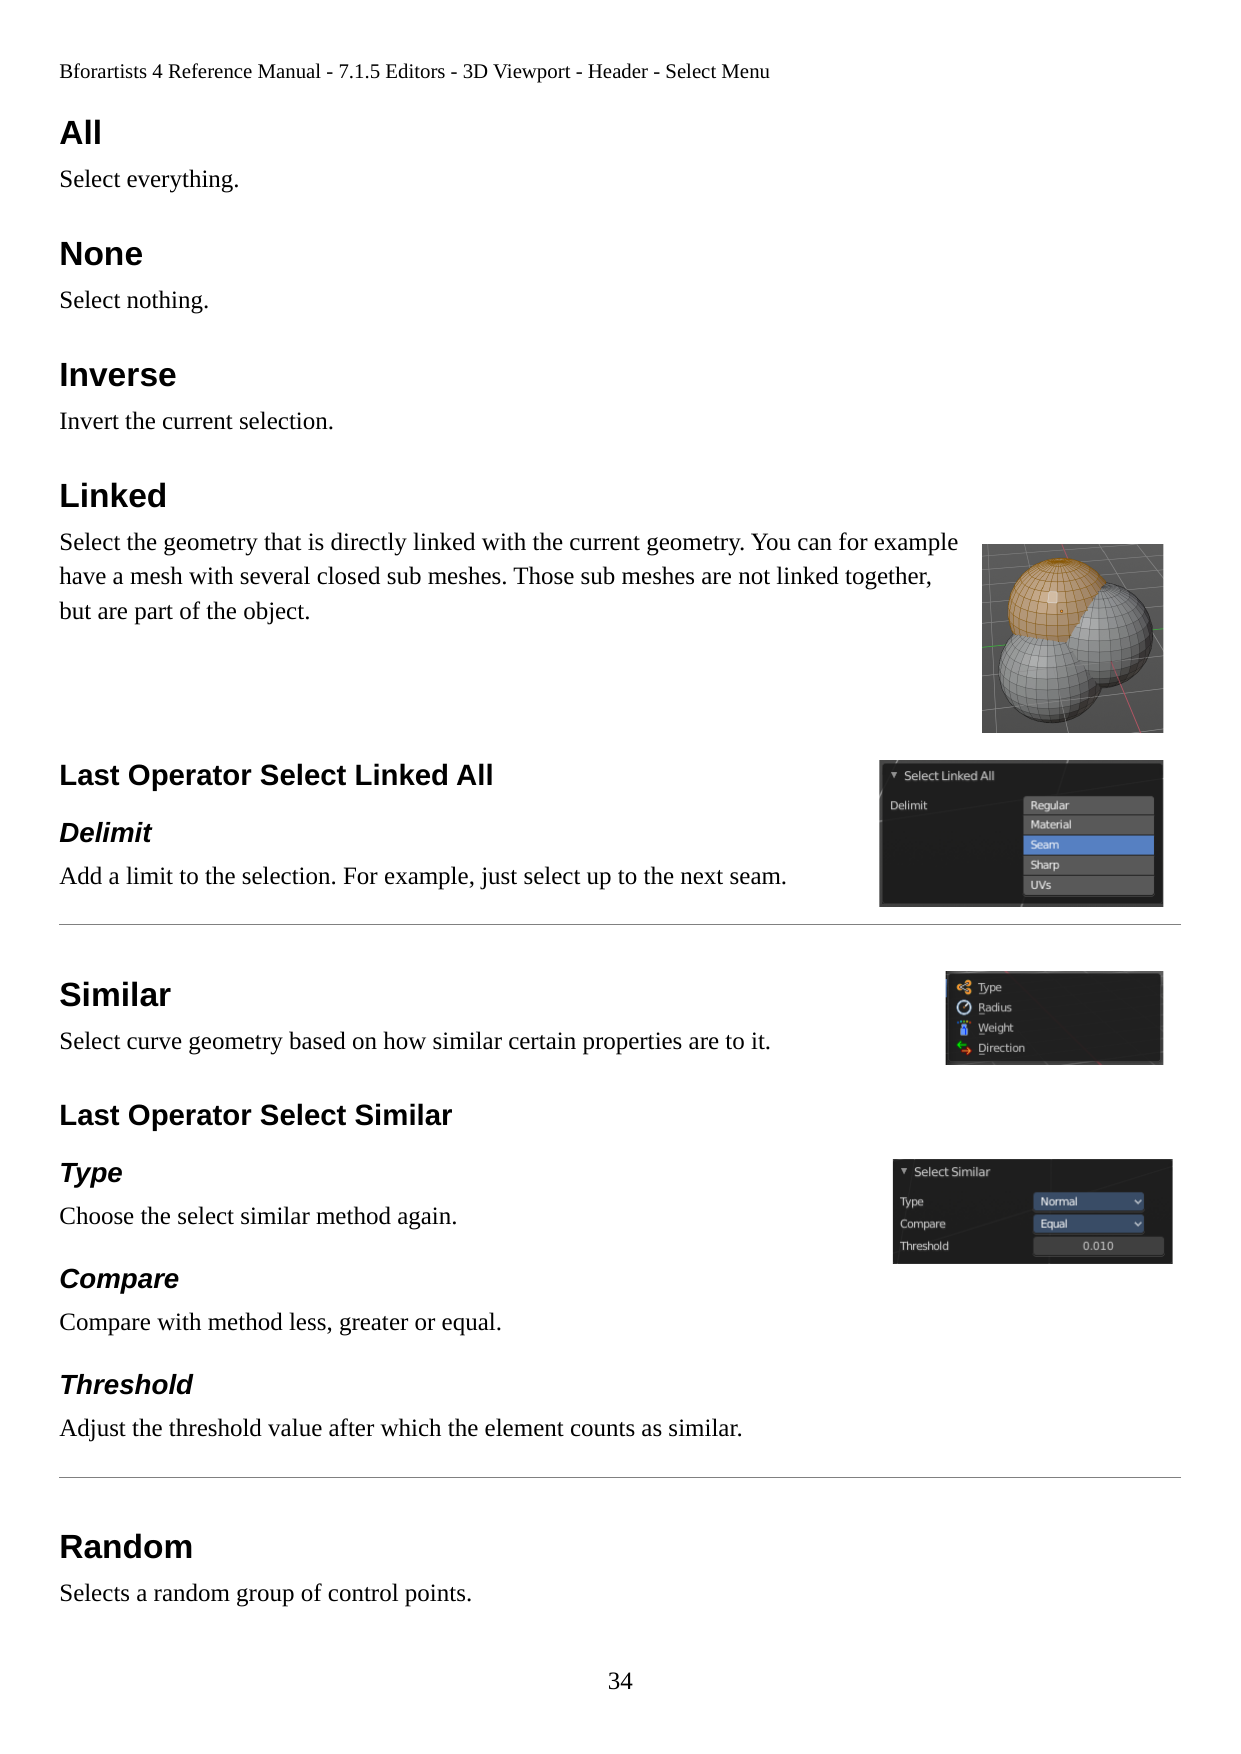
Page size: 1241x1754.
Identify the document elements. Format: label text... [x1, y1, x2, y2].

subtitle Random [59, 1527, 1181, 1566]
text Select nothing. [59, 285, 1181, 313]
text Add a limit to the selection. For example, just select up to the next seam. [59, 861, 879, 889]
picture [982, 544, 1164, 733]
subtitle Type [59, 1157, 1181, 1189]
subtitle Threshold [59, 1369, 1181, 1401]
picture [945, 971, 1164, 1065]
subtitle Last Operator Select Linked All [59, 758, 1181, 791]
text Select curve geometry based on how similar certain properties are to it. [59, 1026, 945, 1055]
picture [879, 760, 1164, 907]
subtitle [1164, 816, 1181, 848]
subtitle Delimit [59, 816, 879, 848]
subtitle Last Operator Select Similar [59, 1098, 1181, 1132]
subtitle Linked [59, 476, 1181, 514]
picture [892, 1159, 1173, 1264]
text Selects a random group of control points. [59, 1578, 1181, 1607]
text Select the geometry that is directly linked with the current geometry. You can for example have a mesh with several closed sub meshes. Those sub meshes are not linked together, but are part of the object. [59, 527, 1181, 624]
subtitle Compare [59, 1263, 1181, 1294]
subtitle All [59, 113, 1181, 151]
text Invert the current selection. [59, 406, 1181, 434]
subtitle None [59, 234, 1181, 272]
text Adjust the threshold value after which the element counts as similar. [59, 1413, 1181, 1442]
text Compare with method less, greater or equal. [59, 1307, 1181, 1336]
subtitle Inverse [59, 355, 1181, 393]
subtitle [1164, 975, 1181, 1013]
text Choose the select similar method again. [59, 1201, 892, 1230]
text Select everything. [59, 164, 1181, 192]
subtitle Similar [59, 975, 945, 1013]
